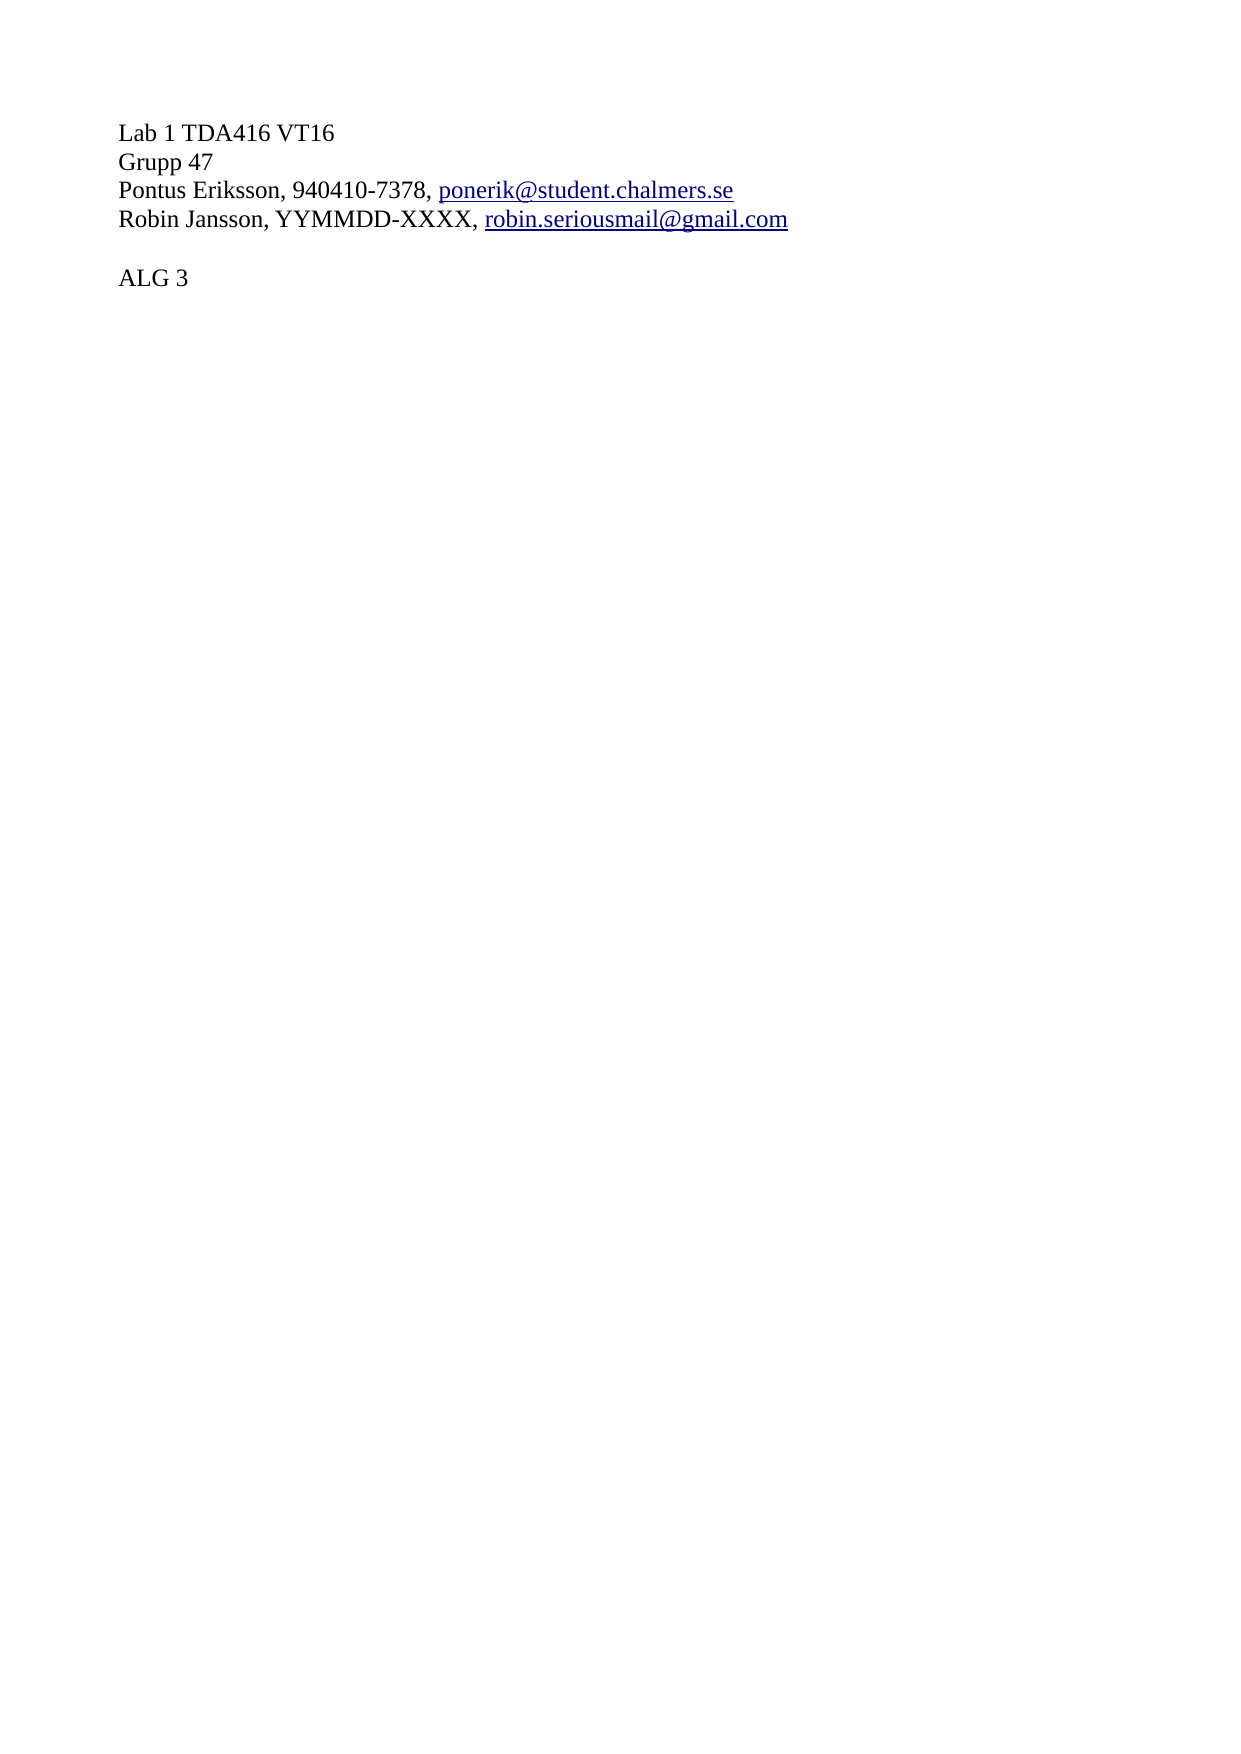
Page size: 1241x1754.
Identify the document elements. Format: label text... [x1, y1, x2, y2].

text ALG 3 [118, 263, 1122, 291]
